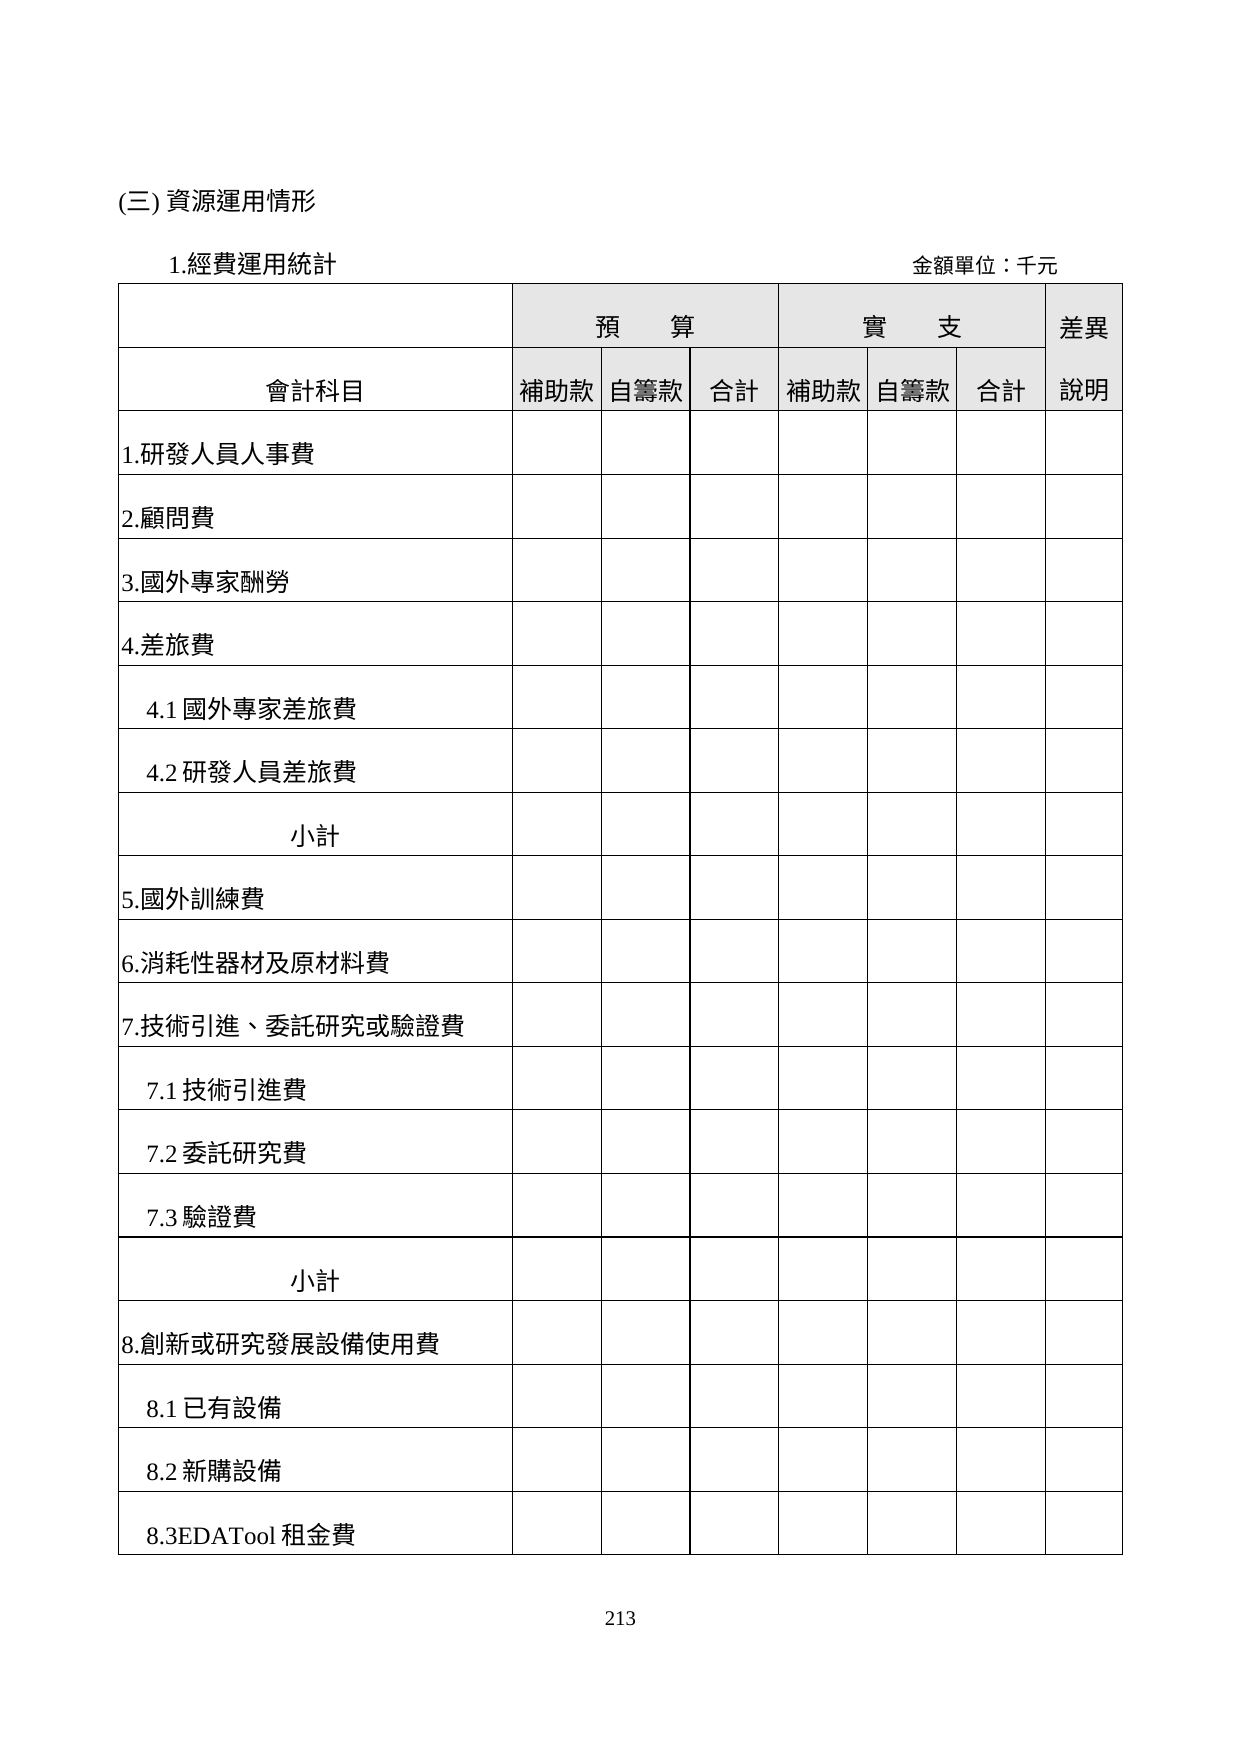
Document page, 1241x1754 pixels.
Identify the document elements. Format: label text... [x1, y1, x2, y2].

table_cell [868, 1365, 956, 1427]
table_cell [691, 1047, 778, 1109]
table_cell 補助款 [513, 348, 601, 410]
table_cell [957, 1492, 1045, 1554]
table_cell [957, 1301, 1045, 1363]
table_cell 4.2研發人員差旅費 [119, 729, 512, 792]
table_cell [691, 1238, 778, 1300]
table_cell [602, 1492, 689, 1554]
table_cell 7.3驗證費 [119, 1174, 512, 1236]
table_cell [957, 983, 1045, 1046]
table_header 差異說明 [1046, 284, 1122, 410]
table_cell [779, 1238, 867, 1300]
table_cell [691, 539, 778, 601]
table_cell [1046, 1238, 1122, 1300]
table_cell [513, 793, 601, 855]
table_cell [513, 411, 601, 474]
table_cell [1046, 1492, 1122, 1554]
table_cell [602, 1110, 689, 1173]
table_cell [957, 1047, 1045, 1109]
table_cell [602, 666, 689, 728]
table_cell [957, 602, 1045, 664]
table_cell [779, 1174, 867, 1236]
table_cell [1046, 1110, 1122, 1173]
table_cell [602, 793, 689, 855]
table_cell [779, 1428, 867, 1491]
table_cell [868, 1238, 956, 1300]
table_cell 1.研發人員人事費 [119, 411, 512, 474]
table_cell [1046, 1428, 1122, 1491]
table_cell [779, 1110, 867, 1173]
table_cell [691, 1492, 778, 1554]
table_cell [957, 1110, 1045, 1173]
table_cell 7.技術引進、委託研究或驗證費 [119, 983, 512, 1046]
table_cell 8.創新或研究發展設備使用費 [119, 1301, 512, 1363]
table_cell [691, 856, 778, 919]
table_cell 小計 [119, 1238, 512, 1300]
table_cell [1046, 411, 1122, 474]
table_cell [513, 666, 601, 728]
table_cell [957, 856, 1045, 919]
table_cell [513, 983, 601, 1046]
table_cell [957, 729, 1045, 792]
table_cell 合計 [691, 348, 778, 410]
table_cell [513, 1301, 601, 1363]
table_cell [602, 1238, 689, 1300]
table_cell [1046, 539, 1122, 601]
table_cell [691, 920, 778, 982]
table_cell 自籌款 [602, 348, 689, 410]
table_cell [1046, 1174, 1122, 1236]
table_cell [513, 1365, 601, 1427]
table_cell [691, 729, 778, 792]
table_cell [868, 1174, 956, 1236]
table_cell [868, 1492, 956, 1554]
table_cell [779, 475, 867, 537]
table_cell [602, 539, 689, 601]
table_cell [779, 666, 867, 728]
table_cell [602, 856, 689, 919]
table_cell 3.國外專家酬勞 [119, 539, 512, 601]
table_cell [513, 475, 601, 537]
table_cell [1046, 602, 1122, 664]
table_cell [1046, 666, 1122, 728]
table_cell [868, 920, 956, 982]
table_cell [957, 793, 1045, 855]
table_cell [513, 1047, 601, 1109]
table_cell 4.1國外專家差旅費 [119, 666, 512, 728]
table_cell [779, 983, 867, 1046]
table_cell [779, 793, 867, 855]
table_cell 2.顧問費 [119, 475, 512, 537]
table_cell [602, 1047, 689, 1109]
table_cell [957, 1238, 1045, 1300]
table_cell [691, 475, 778, 537]
table_cell [868, 1301, 956, 1363]
table_cell [868, 983, 956, 1046]
table_cell 小計 [119, 793, 512, 855]
table_cell [868, 729, 956, 792]
table_cell [957, 1428, 1045, 1491]
table_header 實 支 [779, 284, 1045, 347]
table_cell 5.國外訓練費 [119, 856, 512, 919]
table_cell 自籌款 [868, 348, 956, 410]
table_cell [1046, 1301, 1122, 1363]
table_cell 8.3EDATool租金費 [119, 1492, 512, 1554]
table_cell [691, 1365, 778, 1427]
table_cell [779, 602, 867, 664]
table_cell [868, 1047, 956, 1109]
table_cell 7.2委託研究費 [119, 1110, 512, 1173]
table_cell [691, 602, 778, 664]
table_cell [1046, 729, 1122, 792]
table_cell [957, 411, 1045, 474]
table_header [119, 284, 512, 347]
table_cell [691, 1428, 778, 1491]
table_cell [1046, 1365, 1122, 1427]
table_cell [1046, 1047, 1122, 1109]
table_cell [1046, 856, 1122, 919]
table_cell [779, 1047, 867, 1109]
table_cell [602, 983, 689, 1046]
table_cell [868, 666, 956, 728]
table_cell [779, 1365, 867, 1427]
table_cell [1046, 793, 1122, 855]
table_header 預 算 [513, 284, 778, 347]
table_cell [957, 1365, 1045, 1427]
table_cell [868, 793, 956, 855]
table_cell [868, 1428, 956, 1491]
table_cell [513, 1174, 601, 1236]
table_cell 合計 [957, 348, 1045, 410]
table_cell [602, 1428, 689, 1491]
table_cell [691, 983, 778, 1046]
table_cell [513, 920, 601, 982]
table_cell [513, 539, 601, 601]
table_cell [957, 539, 1045, 601]
table_cell 會計科目 [119, 348, 512, 410]
table_cell [779, 729, 867, 792]
table_cell [868, 475, 956, 537]
table_cell 8.2新購設備 [119, 1428, 512, 1491]
table_cell 4.差旅費 [119, 602, 512, 664]
table_cell [957, 1174, 1045, 1236]
table_cell [868, 411, 956, 474]
table_cell [957, 920, 1045, 982]
text (三) 資源運用情形 [118, 158, 1122, 221]
table_cell [868, 856, 956, 919]
table_cell [602, 1174, 689, 1236]
table_cell [513, 1110, 601, 1173]
table_cell [779, 920, 867, 982]
table_cell [602, 729, 689, 792]
table_cell [513, 602, 601, 664]
table_cell [779, 1301, 867, 1363]
table_cell [602, 1301, 689, 1363]
table_cell 7.1技術引進費 [119, 1047, 512, 1109]
table_cell [868, 1110, 956, 1173]
table_cell [868, 602, 956, 664]
table_cell [691, 1174, 778, 1236]
table_cell [602, 411, 689, 474]
table_cell [513, 1238, 601, 1300]
table_cell [779, 1492, 867, 1554]
table_cell [957, 475, 1045, 537]
table_cell [691, 666, 778, 728]
table_cell 補助款 [779, 348, 867, 410]
table_cell [779, 856, 867, 919]
table_cell [691, 793, 778, 855]
table_cell [513, 1492, 601, 1554]
table_cell [868, 539, 956, 601]
table_cell [602, 602, 689, 664]
table_cell [1046, 920, 1122, 982]
table_cell [513, 729, 601, 792]
table_cell [602, 920, 689, 982]
table_cell [602, 475, 689, 537]
table_cell [1046, 475, 1122, 537]
table_cell [691, 411, 778, 474]
table_cell [602, 1365, 689, 1427]
table_cell [957, 666, 1045, 728]
table_cell [691, 1110, 778, 1173]
table_cell [779, 411, 867, 474]
table_cell [1046, 983, 1122, 1046]
table_cell [513, 856, 601, 919]
table_cell [779, 539, 867, 601]
table_cell [513, 1428, 601, 1491]
text 1.經費運用統計 金額單位：千元 [168, 221, 1122, 283]
table_cell 6.消耗性器材及原材料費 [119, 920, 512, 982]
table_cell [691, 1301, 778, 1363]
table_cell 8.1已有設備 [119, 1365, 512, 1427]
